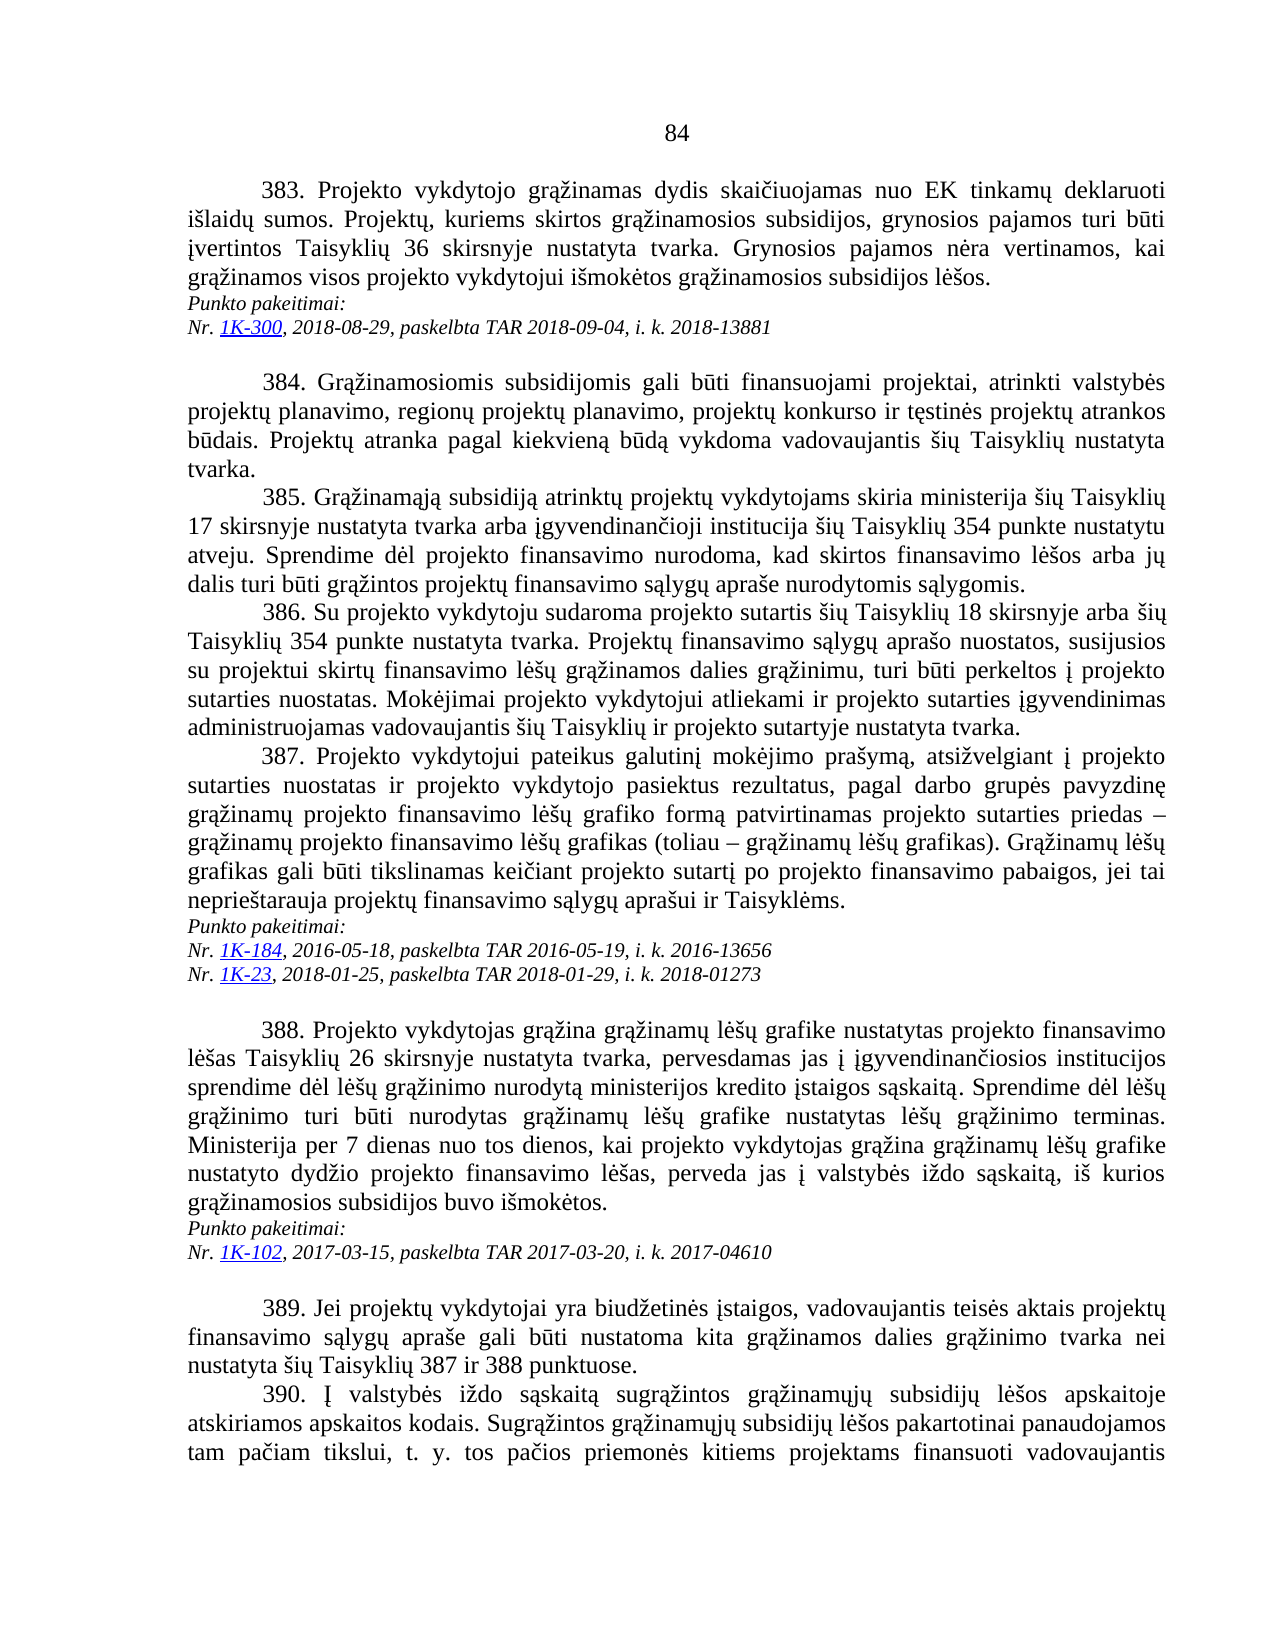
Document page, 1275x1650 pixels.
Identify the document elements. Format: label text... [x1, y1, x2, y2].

text 384. Grąžinamosiomis subsidijomis gali būti finansuojami projektai, atrinkti valstybės projektų planavimo, regionų projektų planavimo, projektų konkurso ir tęstinės projektų atrankos būdais. Projektų atranka pagal kiekvieną būdą vykdoma vadovaujantis šių Taisyklių nustatyta tvarka. [187, 367, 1167, 482]
text Punkto pakeitimai: [187, 291, 1167, 315]
text 383. Projekto vykdytojo grąžinamas dydis skaičiuojamas nuo EK tinkamų deklaruoti išlaidų sumos. Projektų, kuriems skirtos grąžinamosios subsidijos, grynosios pajamos turi būti įvertintos Taisyklių 36 skirsnyje nustatyta tvarka. Grynosios pajamos nėra vertinamos, kai grąžinamos visos projekto vykdytojui išmokėtos grąžinamosios subsidijos lėšos. [187, 176, 1167, 291]
text Nr. 1K-300, 2018-08-29, paskelbta TAR 2018-09-04, i. k. 2018-13881 [187, 315, 1167, 339]
text Punkto pakeitimai: [187, 914, 1167, 938]
text 388. Projekto vykdytojas grąžina grąžinamų lėšų grafike nustatytas projekto finansavimo lėšas Taisyklių 26 skirsnyje nustatyta tvarka, pervesdamas jas į įgyvendinančiosios institucijos sprendime dėl lėšų grąžinimo nurodytą ministerijos kredito įstaigos sąskaitą. Sprendime dėl lėšų grąžinimo turi būti nurodytas grąžinamų lėšų grafike nustatytas lėšų grąžinimo terminas. Ministerija per 7 dienas nuo tos dienos, kai projekto vykdytojas grąžina grąžinamų lėšų grafike nustatyto dydžio projekto finansavimo lėšas, perveda jas į valstybės iždo sąskaitą, iš kurios grąžinamosios subsidijos buvo išmokėtos. [187, 1015, 1167, 1216]
text 389. Jei projektų vykdytojai yra biudžetinės įstaigos, vadovaujantis teisės aktais projektų finansavimo sąlygų apraše gali būti nustatoma kita grąžinamos dalies grąžinimo tvarka nei nustatyta šių Taisyklių 387 ir 388 punktuose. [187, 1293, 1167, 1379]
text Punkto pakeitimai: [187, 1216, 1167, 1240]
text 386. Su projekto vykdytoju sudaroma projekto sutartis šių Taisyklių 18 skirsnyje arba šių Taisyklių 354 punkte nustatyta tvarka. Projektų finansavimo sąlygų aprašo nuostatos, susijusios su projektui skirtų finansavimo lėšų grąžinamos dalies grąžinimu, turi būti perkeltos į projekto sutarties nuostatas. Mokėjimai projekto vykdytojui atliekami ir projekto sutarties įgyvendinimas administruojamas vadovaujantis šių Taisyklių ir projekto sutartyje nustatyta tvarka. [187, 597, 1167, 741]
text 385. Grąžinamąją subsidiją atrinktų projektų vykdytojams skiria ministerija šių Taisyklių 17 skirsnyje nustatyta tvarka arba įgyvendinančioji institucija šių Taisyklių 354 punkte nustatytu atveju. Sprendime dėl projekto finansavimo nurodoma, kad skirtos finansavimo lėšos arba jų dalis turi būti grąžintos projektų finansavimo sąlygų apraše nurodytomis sąlygomis. [187, 482, 1167, 597]
text 390. Į valstybės iždo sąskaitą sugrąžintos grąžinamųjų subsidijų lėšos apskaitoje atskiriamos apskaitos kodais. Sugrąžintos grąžinamųjų subsidijų lėšos pakartotinai panaudojamos tam pačiam tikslui, t. y. tos pačios priemonės kitiems projektams finansuoti vadovaujantis [187, 1379, 1167, 1465]
text Nr. 1K-102, 2017-03-15, paskelbta TAR 2017-03-20, i. k. 2017-04610 [187, 1240, 1167, 1264]
text Nr. 1K-184, 2016-05-18, paskelbta TAR 2016-05-19, i. k. 2016-13656 [187, 938, 1167, 962]
text Nr. 1K-23, 2018-01-25, paskelbta TAR 2018-01-29, i. k. 2018-01273 [187, 962, 1167, 986]
text 387. Projekto vykdytojui pateikus galutinį mokėjimo prašymą, atsižvelgiant į projekto sutarties nuostatas ir projekto vykdytojo pasiektus rezultatus, pagal darbo grupės pavyzdinę grąžinamų projekto finansavimo lėšų grafiko formą patvirtinamas projekto sutarties priedas – grąžinamų projekto finansavimo lėšų grafikas (toliau – grąžinamų lėšų grafikas). Grąžinamų lėšų grafikas gali būti tikslinamas keičiant projekto sutartį po projekto finansavimo pabaigos, jei tai neprieštarauja projektų finansavimo sąlygų aprašui ir Taisyklėms. [187, 741, 1167, 914]
